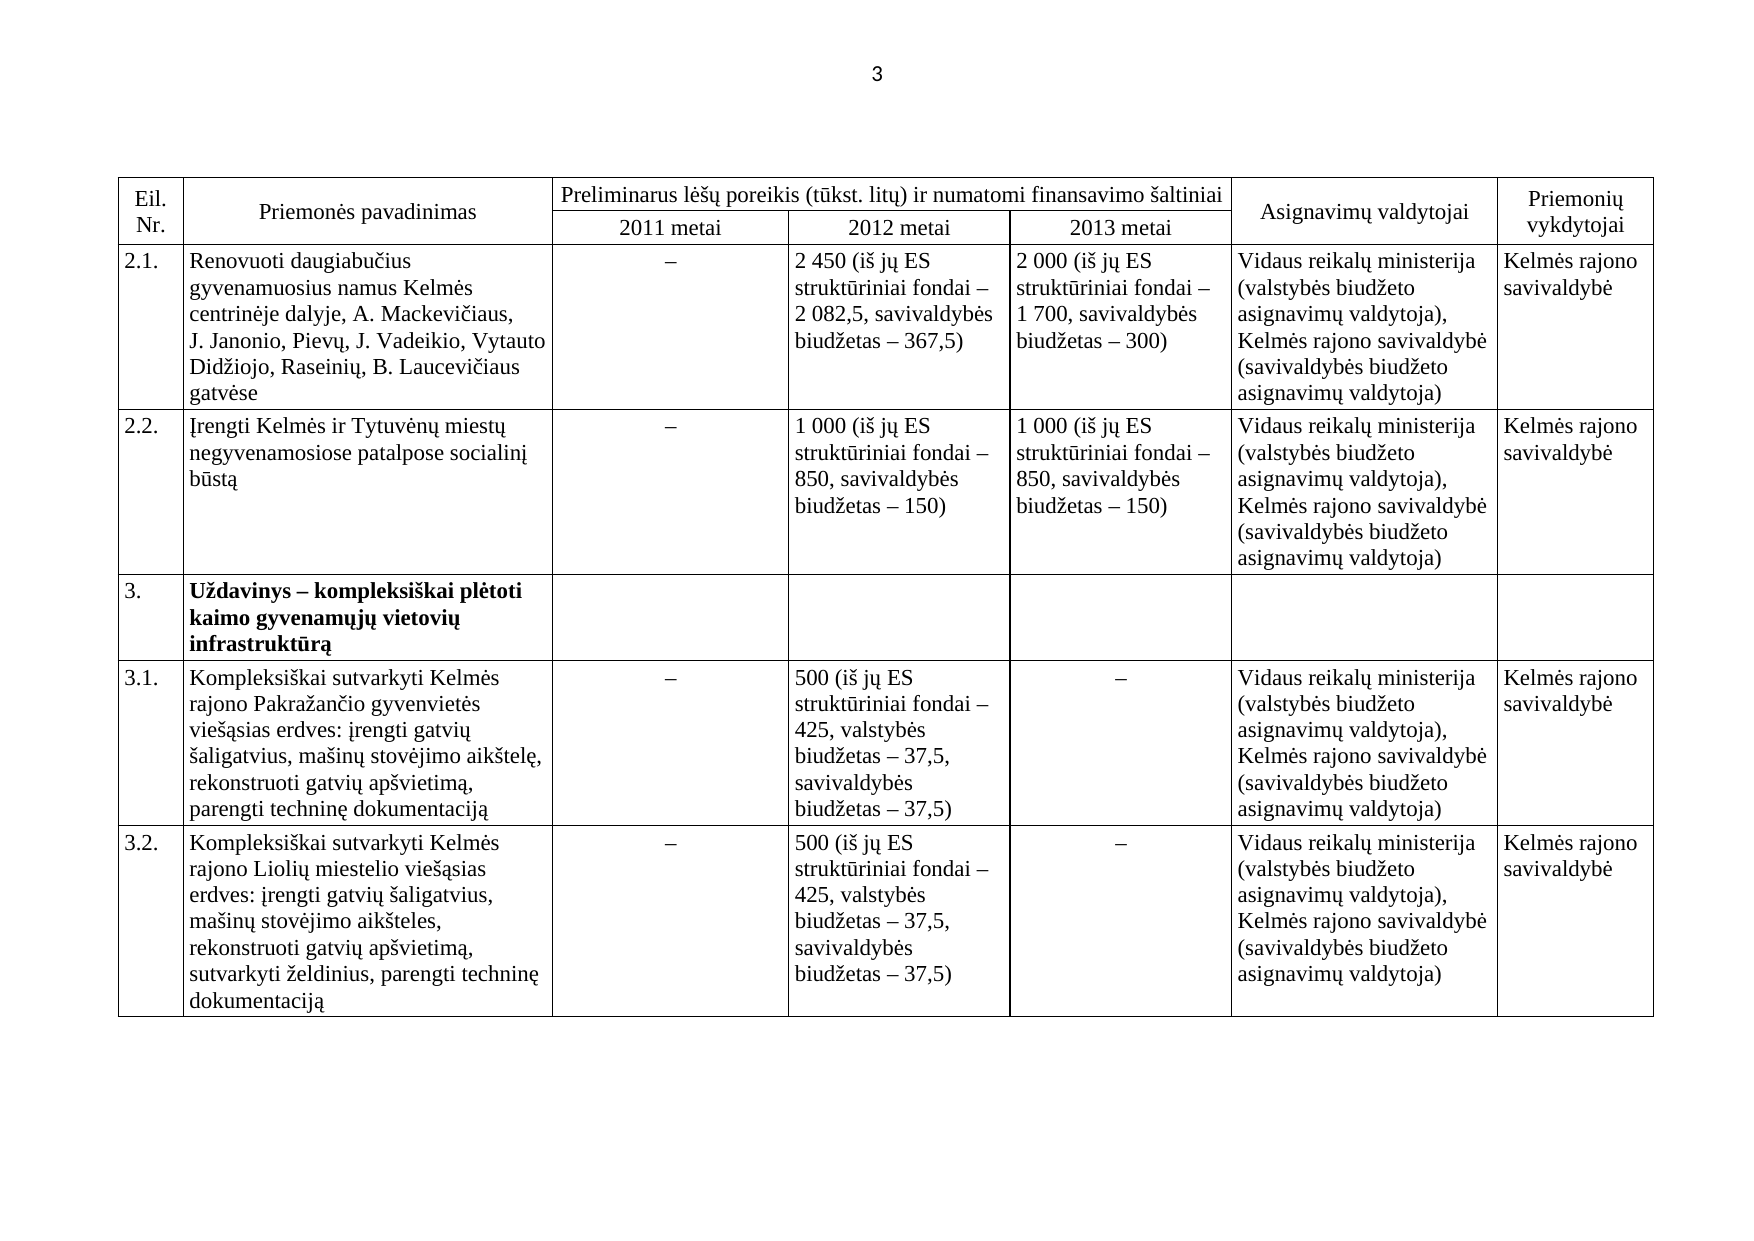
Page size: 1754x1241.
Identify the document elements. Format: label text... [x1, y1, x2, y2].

table_header Preliminarus lėšų poreikis (tūkst. litų) ir numatomi finansavimo šaltiniai [553, 178, 1231, 210]
table_cell [1232, 575, 1497, 659]
table_cell 500 (iš jų ES struktūriniai fondai – 425, valstybės biudžetas – 37,5, savivaldybės biudžetas – 37,5) [789, 661, 1009, 824]
table_cell 2 000 (iš jų ES struktūriniai fondai – 1 700, savivaldybės biudžetas – 300) [1011, 245, 1231, 409]
table_cell 1 000 (iš jų ES struktūriniai fondai – 850, savivaldybės biudžetas – 150) [1011, 410, 1231, 574]
table_cell 2 450 (iš jų ES struktūriniai fondai – 2 082,5, savivaldybės biudžetas – 367,5) [789, 245, 1009, 409]
table_cell Kompleksiškai sutvarkyti Kelmės rajono Pakražančio gyvenvietės viešąsias erdves: įrengti gatvių šaligatvius, mašinų stovėjimo aikštelę, rekonstruoti gatvių apšvietimą, parengti techninę dokumentaciją [184, 661, 552, 824]
table_cell – [553, 661, 788, 824]
table_cell Įrengti Kelmės ir Tytuvėnų miestų negyvenamosiose patalpose socialinį būstą [184, 410, 552, 574]
table_cell 2012 metai [789, 211, 1009, 244]
table_cell – [553, 245, 788, 409]
table_cell 3.1. [119, 661, 183, 824]
table_cell 2011 metai [553, 211, 788, 244]
table_cell 2.2. [119, 410, 183, 574]
table_cell 3.2. [119, 826, 183, 1016]
table_header Priemonių vykdytojai [1498, 178, 1653, 244]
table_cell – [553, 410, 788, 574]
table_cell Kelmės rajono savivaldybė [1498, 826, 1653, 1016]
table_cell – [1011, 826, 1231, 1016]
table_header Priemonės pavadinimas [184, 178, 552, 244]
table_cell Vidaus reikalų ministerija (valstybės biudžeto asignavimų valdytoja), Kelmės rajono savivaldybė (savivaldybės biudžeto asignavimų valdytoja) [1232, 661, 1497, 824]
table_cell [1011, 575, 1231, 659]
table_cell Vidaus reikalų ministerija (valstybės biudžeto asignavimų valdytoja), Kelmės rajono savivaldybė (savivaldybės biudžeto asignavimų valdytoja) [1232, 245, 1497, 409]
table_cell Vidaus reikalų ministerija (valstybės biudžeto asignavimų valdytoja), Kelmės rajono savivaldybė (savivaldybės biudžeto asignavimų valdytoja) [1232, 826, 1497, 1016]
table_cell – [1011, 661, 1231, 824]
table_cell Kelmės rajono savivaldybė [1498, 410, 1653, 574]
table_cell – [553, 826, 788, 1016]
table_cell 2.1. [119, 245, 183, 409]
table_cell [789, 575, 1009, 659]
table_header Eil. Nr. [119, 178, 183, 244]
table_cell Kelmės rajono savivaldybė [1498, 245, 1653, 409]
table_cell [553, 575, 788, 659]
table_cell Vidaus reikalų ministerija (valstybės biudžeto asignavimų valdytoja), Kelmės rajono savivaldybė (savivaldybės biudžeto asignavimų valdytoja) [1232, 410, 1497, 574]
table_header Asignavimų valdytojai [1232, 178, 1497, 244]
table_cell 3. [119, 575, 183, 659]
table_cell 2013 metai [1011, 211, 1231, 244]
table_cell Uždavinys – kompleksiškai plėtoti kaimo gyvenamųjų vietovių infrastruktūrą [184, 575, 552, 659]
table_cell Kelmės rajono savivaldybė [1498, 661, 1653, 824]
table_cell [1498, 575, 1653, 659]
table_cell Kompleksiškai sutvarkyti Kelmės rajono Liolių miestelio viešąsias erdves: įrengti gatvių šaligatvius, mašinų stovėjimo aikšteles, rekonstruoti gatvių apšvietimą, sutvarkyti želdinius, parengti techninę dokumentaciją [184, 826, 552, 1016]
table_cell Renovuoti daugiabučius gyvenamuosius namus Kelmės centrinėje dalyje, A. Mackevičiaus, J. Janonio, Pievų, J. Vadeikio, Vytauto Didžiojo, Raseinių, B. Laucevičiaus gatvėse [184, 245, 552, 409]
table_cell 1 000 (iš jų ES struktūriniai fondai – 850, savivaldybės biudžetas – 150) [789, 410, 1009, 574]
table_cell 500 (iš jų ES struktūriniai fondai – 425, valstybės biudžetas – 37,5, savivaldybės biudžetas – 37,5) [789, 826, 1009, 1016]
